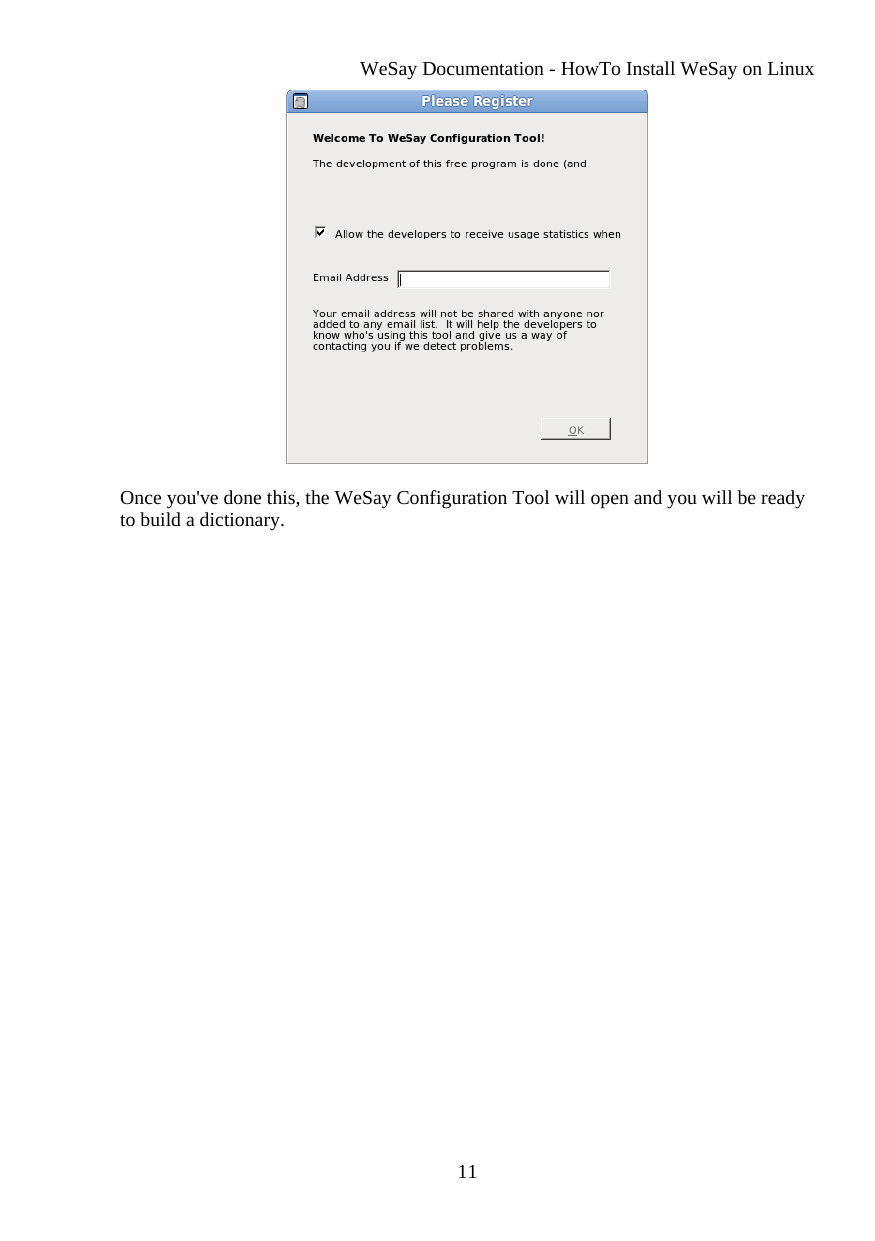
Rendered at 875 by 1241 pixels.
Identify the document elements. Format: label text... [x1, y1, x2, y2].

picture [286, 90, 648, 464]
text Once you've done this, the WeSay Configuration Tool will open and you will be ready to build a dictionary. [120, 464, 814, 531]
